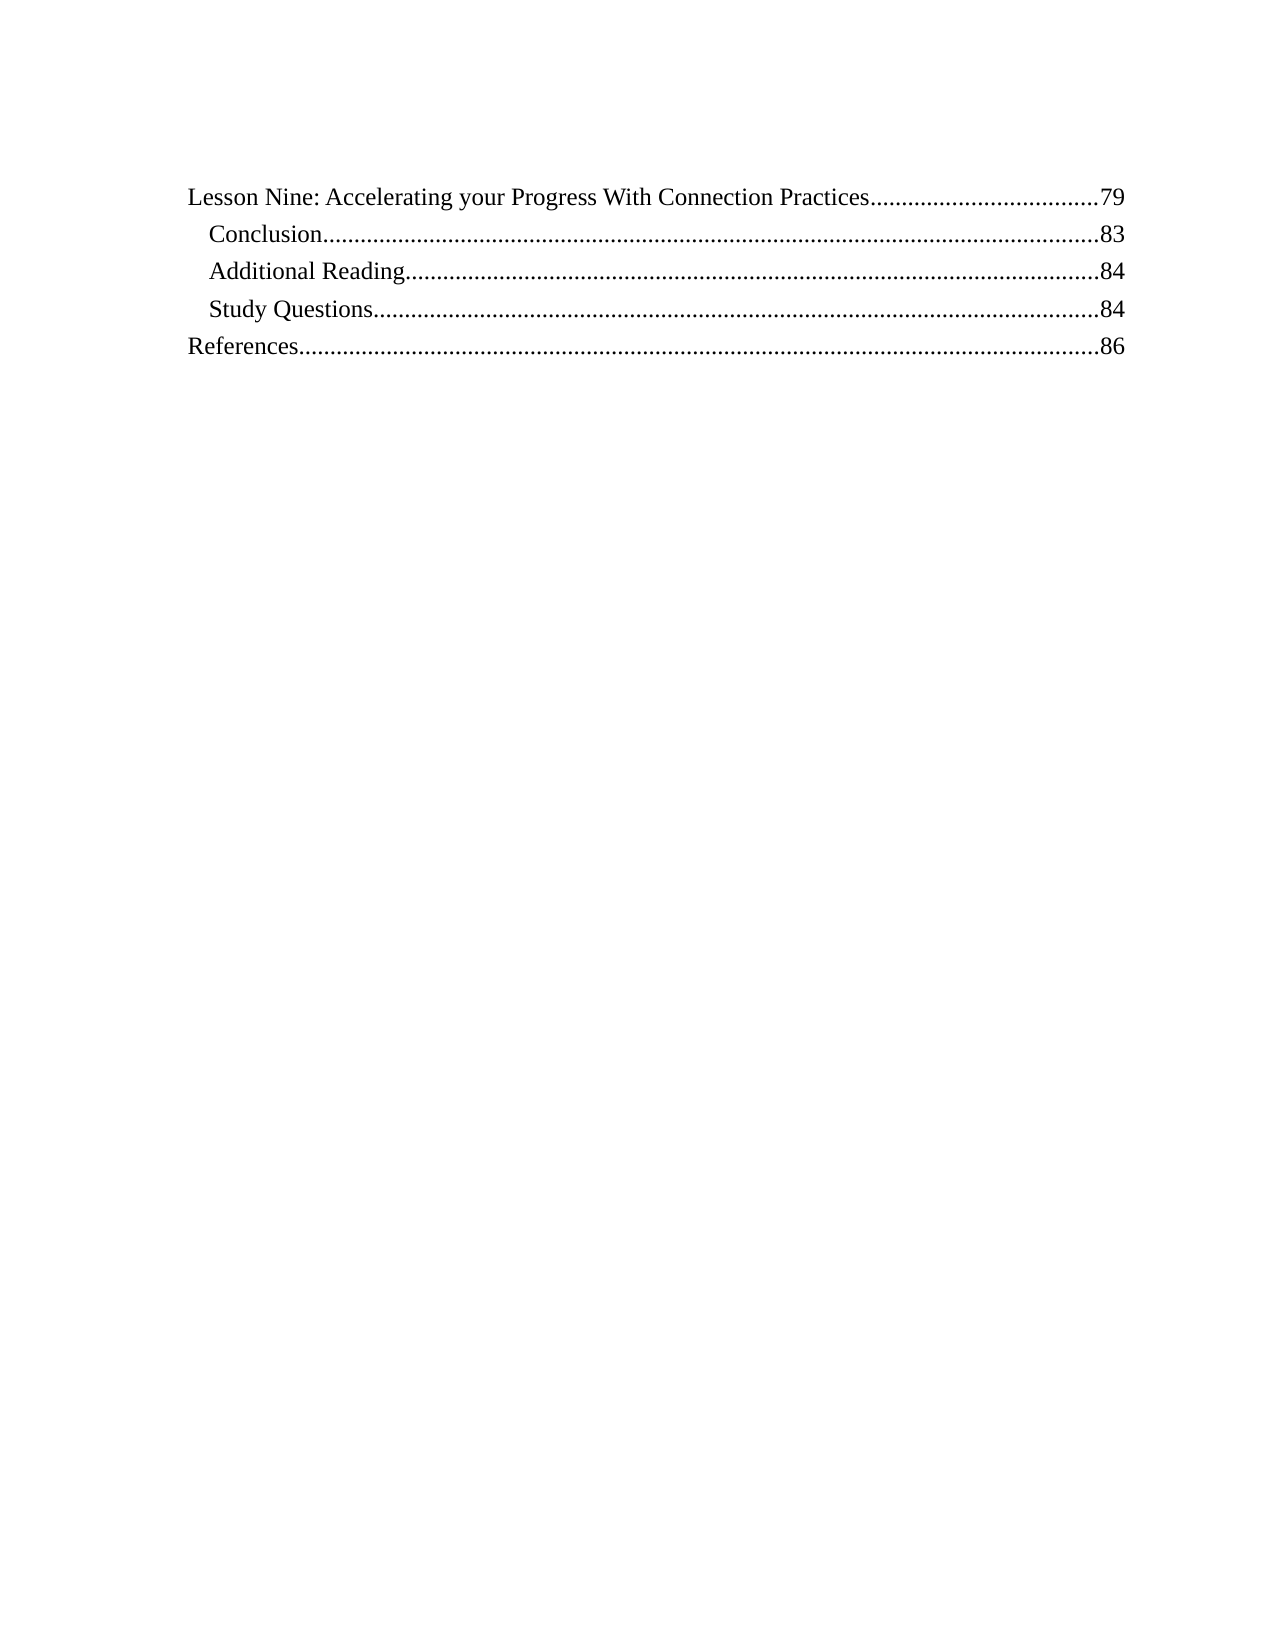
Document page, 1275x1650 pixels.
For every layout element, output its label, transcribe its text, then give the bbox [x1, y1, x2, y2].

text Study Questions 84 [208, 294, 1125, 322]
text References 86 [187, 331, 1125, 360]
text Lesson Nine: Accelerating your Progress With Connection Practices 79 [187, 182, 1125, 211]
text Additional Reading 84 [208, 256, 1125, 285]
text Conclusion 83 [208, 219, 1125, 248]
